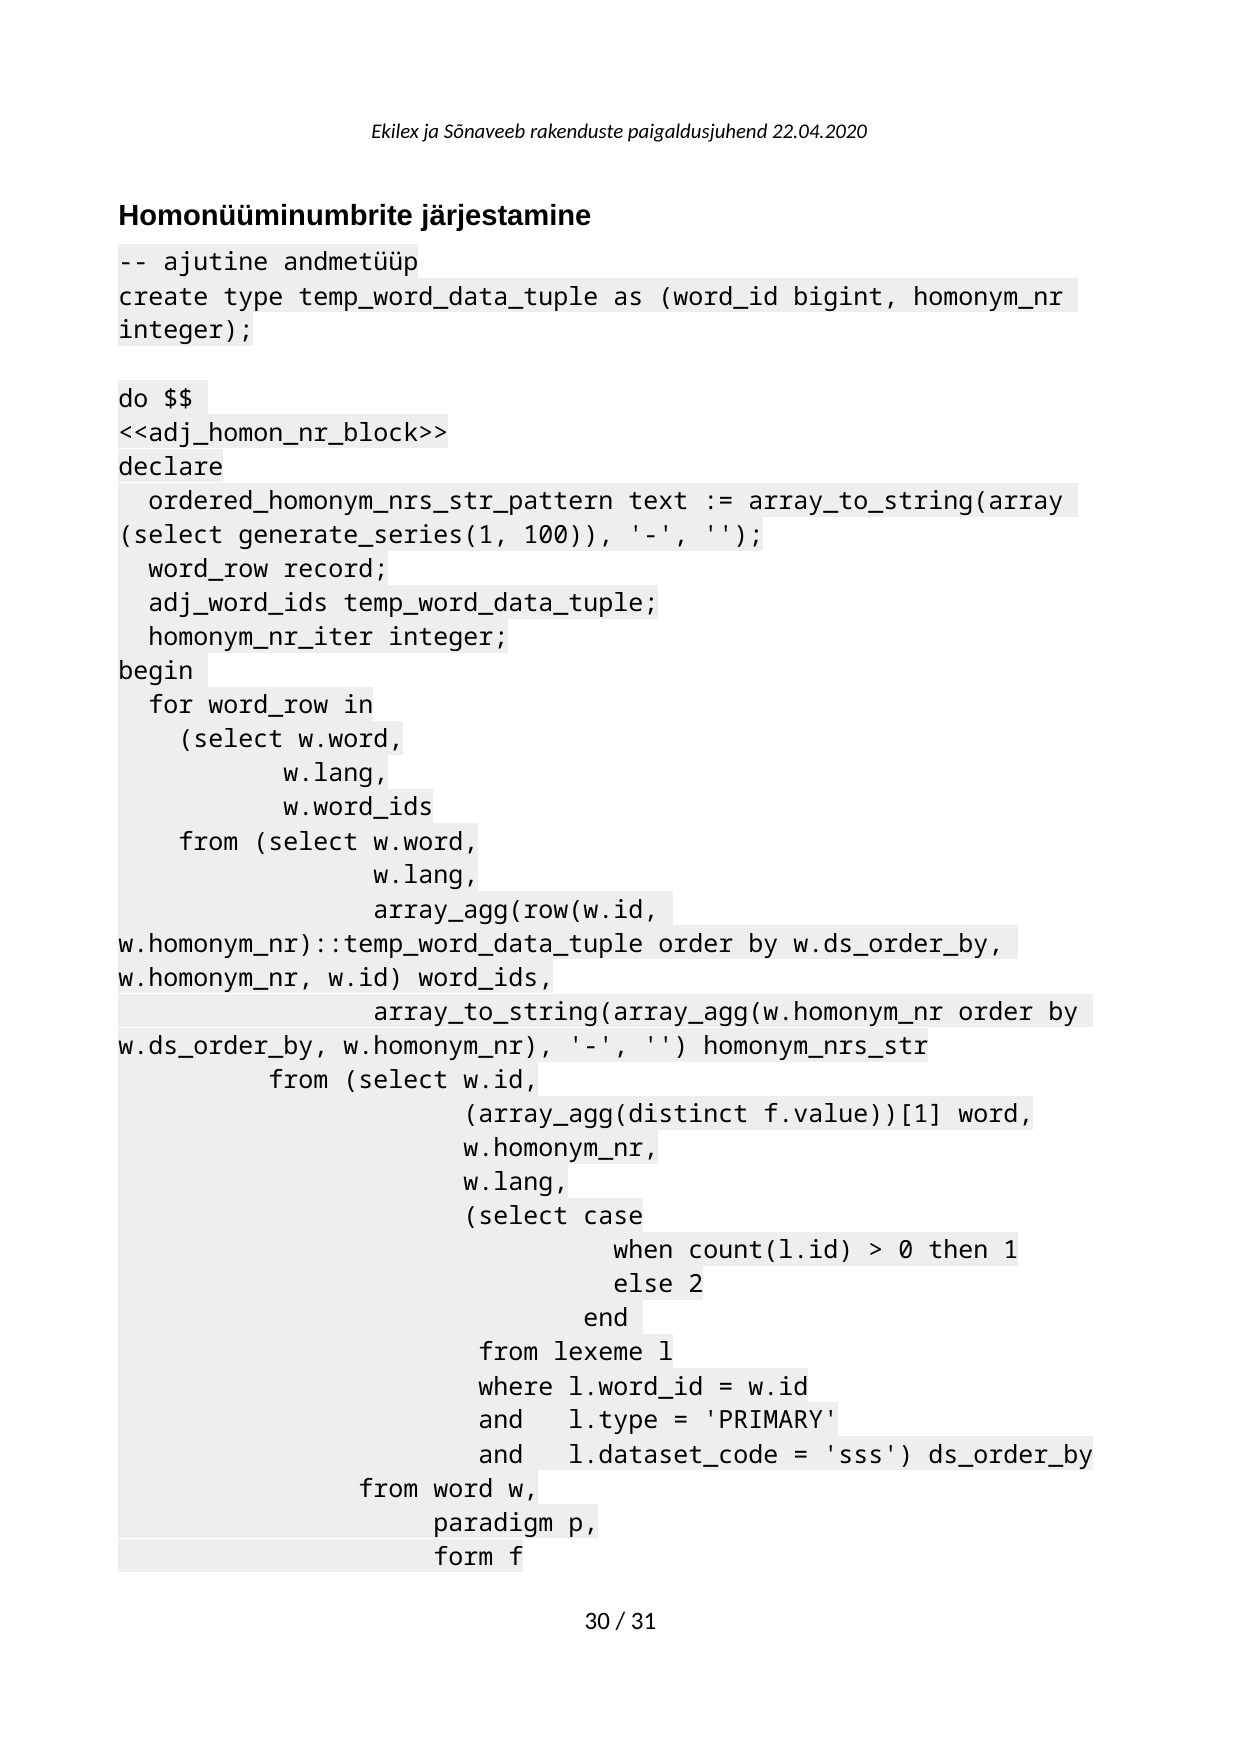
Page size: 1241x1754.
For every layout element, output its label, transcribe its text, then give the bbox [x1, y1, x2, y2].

text else 2 [118, 1266, 1122, 1300]
text array_to_string(array_agg(w.homonym_nr order by w.ds_order_by, w.homonym_nr), '-', '') homonym_nrs_str [118, 993, 1122, 1062]
text (select w.word, [118, 721, 1122, 755]
text when count(l.id) > 0 then 1 [118, 1232, 1122, 1266]
text (array_agg(distinct f.value))[1] word, [118, 1096, 1122, 1130]
text begin [118, 653, 1122, 687]
text from lexeme l [118, 1334, 1122, 1368]
text homonym_nr_iter integer; [118, 619, 1122, 653]
text <<adj_homon_nr_block>> [118, 414, 1122, 448]
text end [118, 1300, 1122, 1334]
text w.homonym_nr, [118, 1130, 1122, 1164]
text (select case [118, 1198, 1122, 1232]
text and l.type = 'PRIMARY' [118, 1402, 1122, 1436]
text array_agg(row(w.id, w.homonym_nr)::temp_word_data_tuple order by w.ds_order_by, w.homonym_nr, w.id) word_ids, [118, 891, 1122, 993]
text paradigm p, [118, 1504, 1122, 1538]
text and l.dataset_code = 'sss') ds_order_by [118, 1436, 1122, 1470]
text w.lang, [118, 857, 1122, 891]
text where l.word_id = w.id [118, 1368, 1122, 1402]
text do $$ [118, 380, 1122, 414]
text w.lang, [118, 755, 1122, 789]
text for word_row in [118, 687, 1122, 721]
text w.lang, [118, 1164, 1122, 1198]
text adj_word_ids temp_word_data_tuple; [118, 585, 1122, 619]
text ordered_homonym_nrs_str_pattern text := array_to_string(array (select generate_series(1, 100)), '-', ''); [118, 482, 1122, 551]
text form f [118, 1538, 1122, 1572]
text from word w, [118, 1470, 1122, 1504]
text w.word_ids [118, 789, 1122, 823]
text declare [118, 448, 1122, 482]
text create type temp_word_data_tuple as (word_id bigint, homonym_nr integer); [118, 278, 1122, 346]
text -- ajutine andmetüüp [118, 244, 1122, 278]
text word_row record; [118, 551, 1122, 585]
text from (select w.id, [118, 1062, 1122, 1096]
subtitle Homonüüminumbrite järjestamine [118, 198, 1122, 232]
text from (select w.word, [118, 823, 1122, 857]
